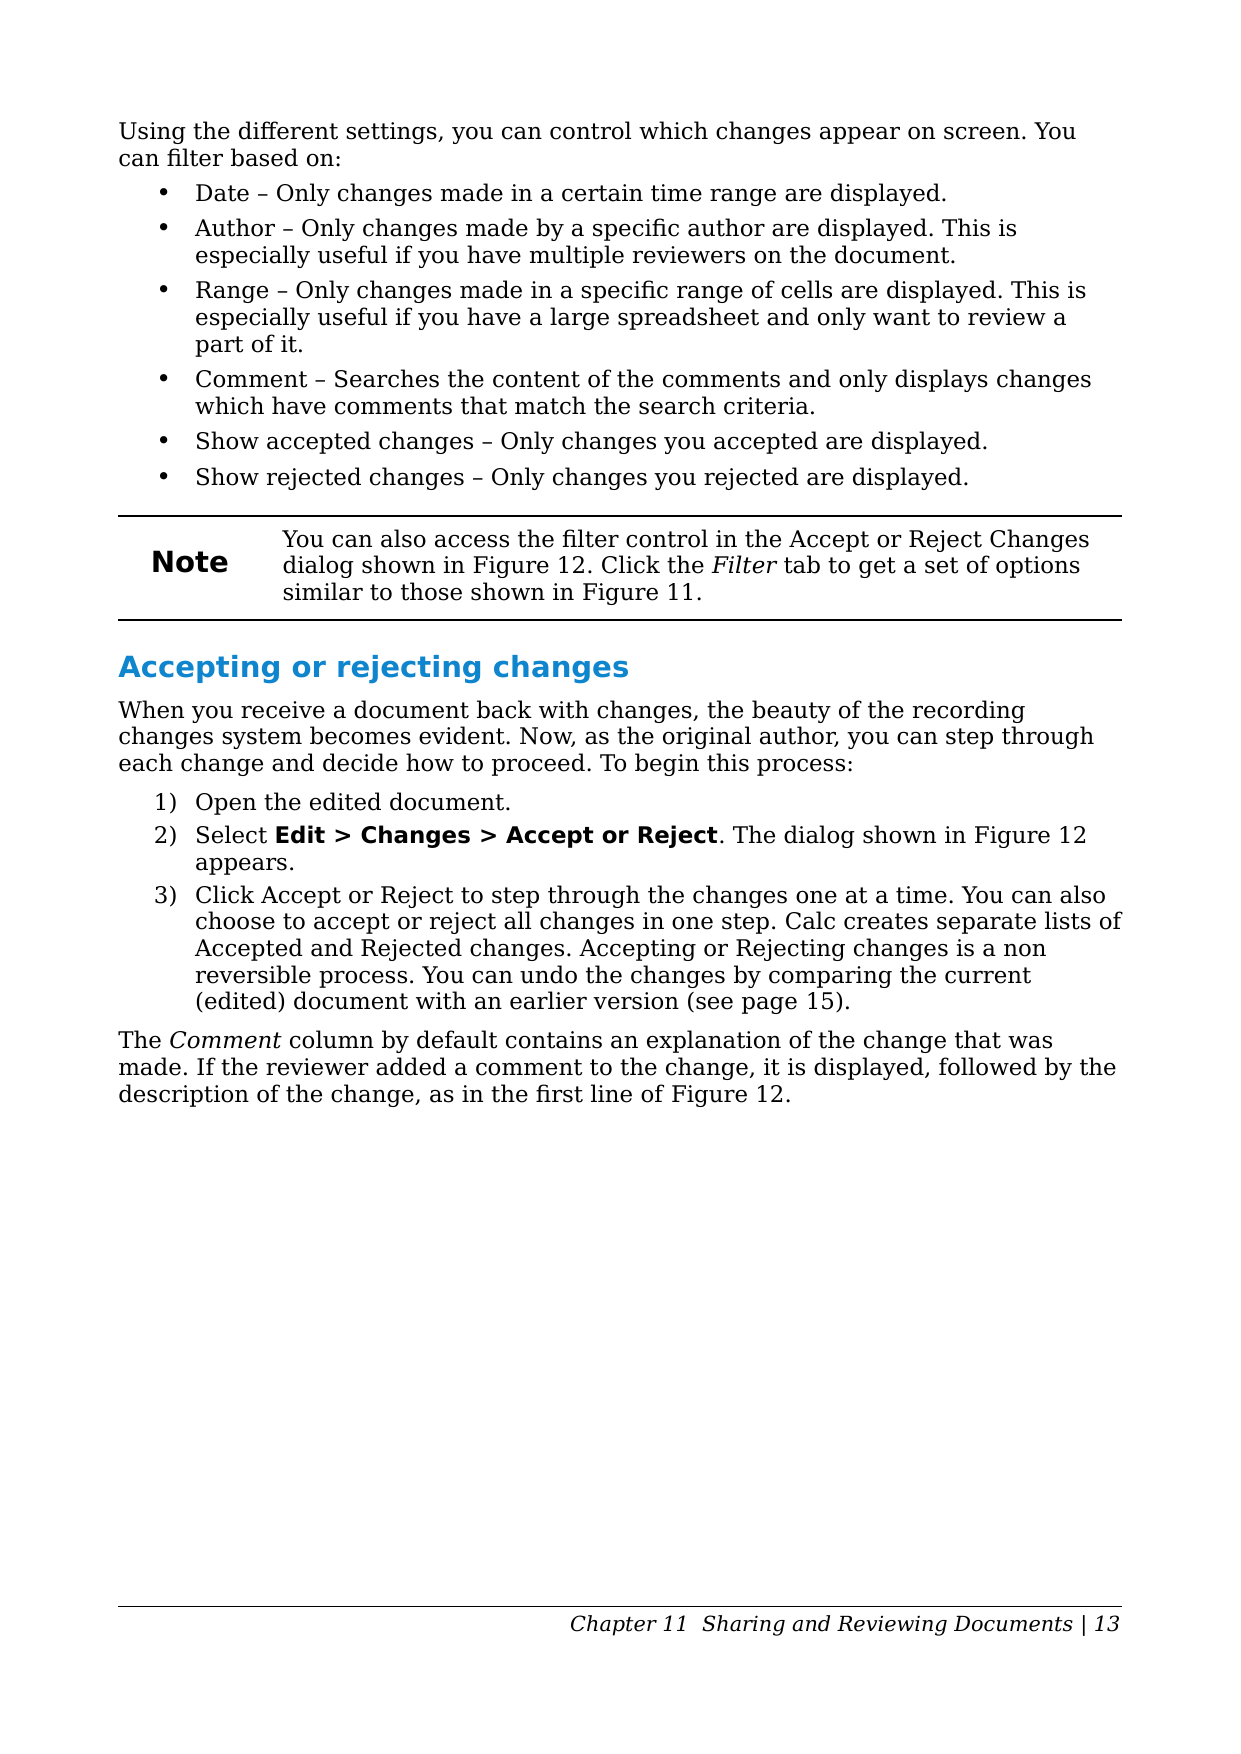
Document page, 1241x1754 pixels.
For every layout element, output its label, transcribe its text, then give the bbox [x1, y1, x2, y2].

list Comment – Searches the content of the comments and only displays changes which have comments that match the search criteria. [156, 364, 1122, 420]
list Open the edited document. [177, 789, 1122, 816]
list Author – Only changes made by a specific author are displayed. This is especially useful if you have multiple reviewers on the document. [156, 213, 1122, 269]
text When you receive a document back with changes, the beauty of the recording changes system becomes evident. Now, as the original author, you can step through each change and decide how to proceed. To begin this process: [118, 697, 1122, 777]
list Click Accept or Reject to step through the changes one at a time. You can also choose to accept or reject all changes in one step. Calc creates separate lists of Accepted and Rejected changes. Accepting or Rejecting changes is a non reversible process. You can undo the changes by comparing the current (edited) document with an earlier version (see page 15). [177, 882, 1122, 1015]
table_header You can also access the filter control in the Accept or Reject Changes dialog shown in Figure 12. Click the Filter tab to get a set of options similar to those shown in Figure 11. [261, 517, 1122, 619]
list Using the different settings, you can control which changes appear on screen. You can filter based on: [118, 118, 1122, 171]
text The Comment column by default contains an explanation of the change that was made. If the reviewer added a comment to the change, it is displayed, followed by the description of the change, as in the first line of Figure 12. [118, 1028, 1122, 1108]
list Show rejected changes – Only changes you rejected are displayed. [156, 462, 1122, 491]
list Show accepted changes – Only changes you accepted are displayed. [156, 426, 1122, 455]
table_header Note [118, 517, 261, 619]
list Range – Only changes made in a specific range of cells are displayed. This is especially useful if you have a large spreadsheet and only want to review a part of it. [156, 275, 1122, 358]
list Date – Only changes made in a certain time range are displayed. [156, 178, 1122, 207]
subtitle Accepting or rejecting changes [118, 651, 1122, 684]
list Select Edit > Changes > Accept or Reject. The dialog shown in Figure 12 appears. [177, 822, 1122, 876]
